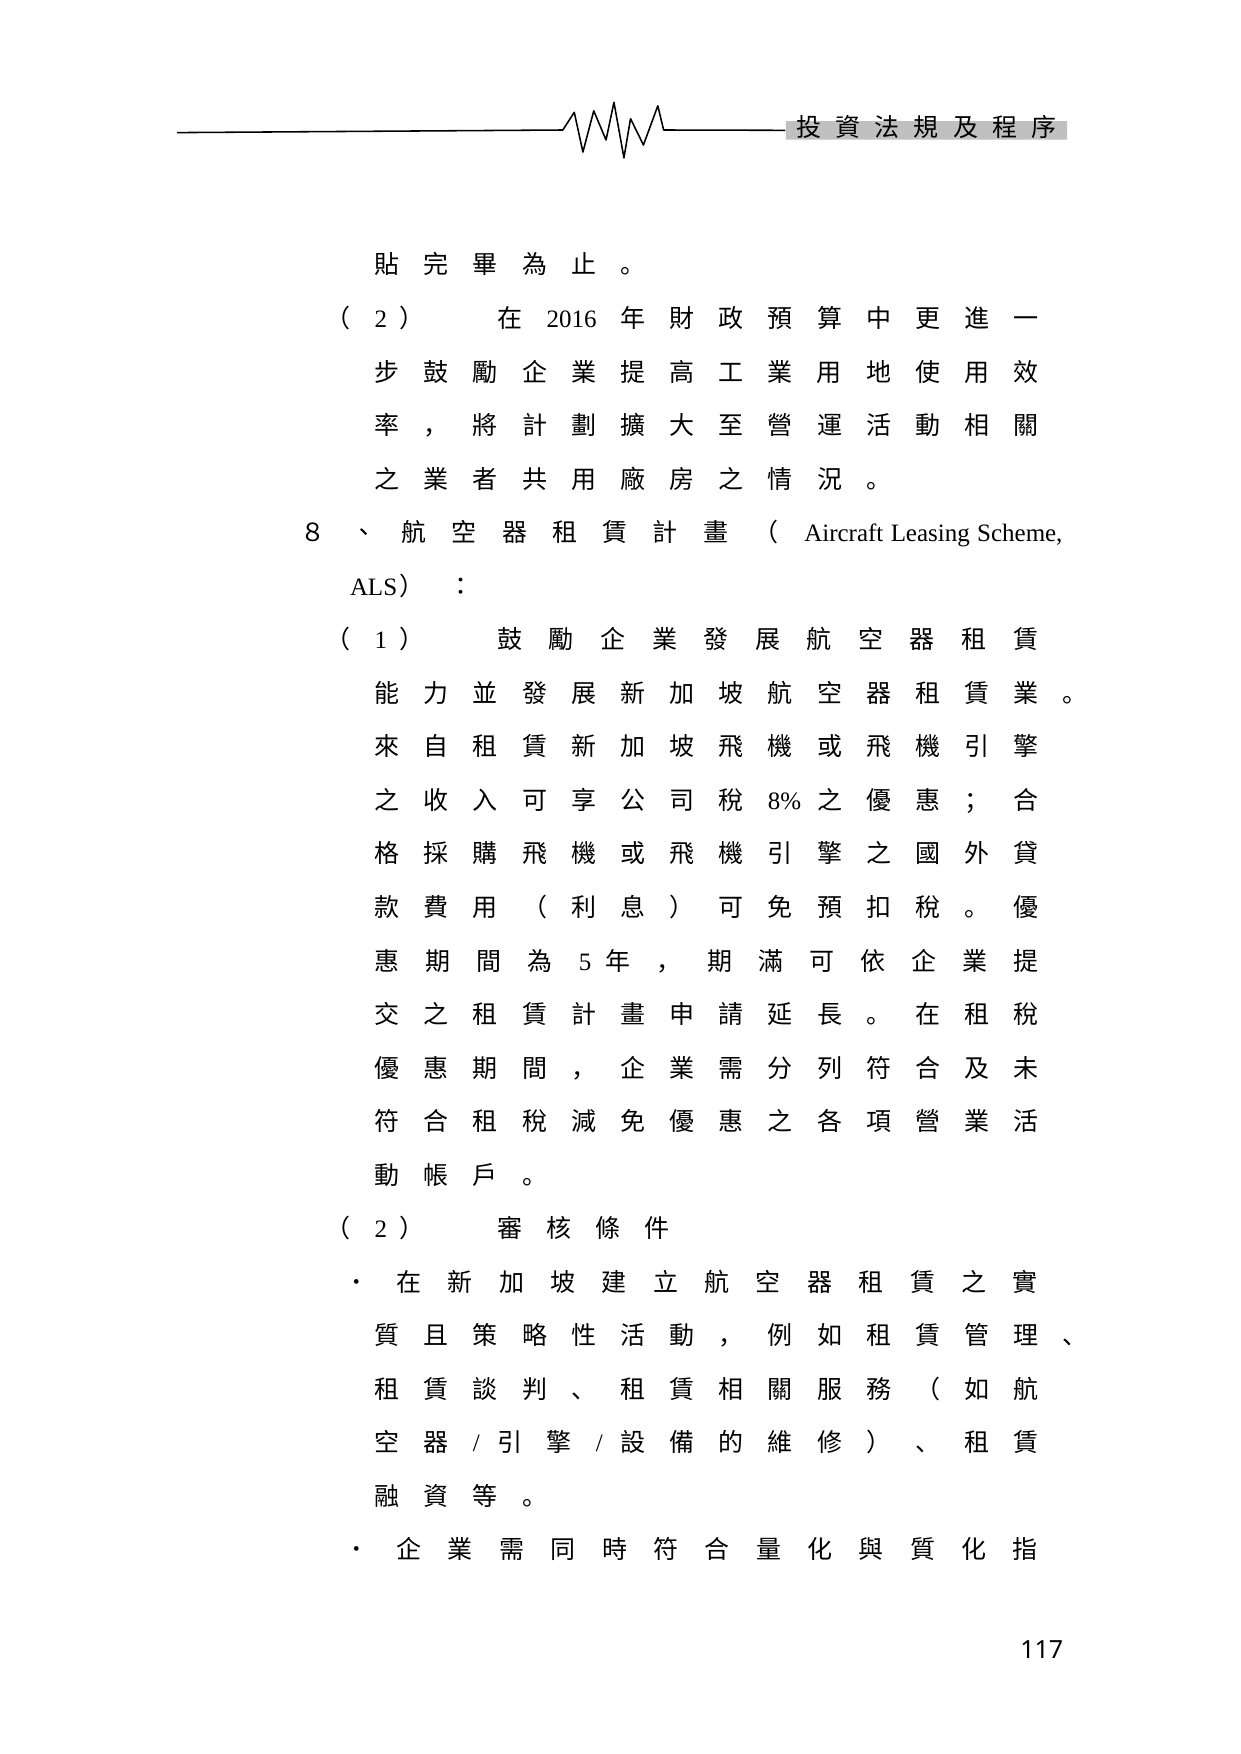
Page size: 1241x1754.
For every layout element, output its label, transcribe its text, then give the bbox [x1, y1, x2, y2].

text 貼完畢為止。 [301, 236, 1063, 290]
text ˙ 企業需同時符合量化與質化指 [325, 1521, 1063, 1575]
text （1） 鼓勵企業發展航空器租賃能力並發展新加坡航空器租賃業。來自租賃新加坡飛機或飛機引擎之收入可享公司稅8%之優惠；合格採購飛機或飛機引擎之國外貸款費用（利息）可免預扣稅。優惠期間為5年，期滿可依企業提交之租賃計畫申請延長。在租稅優惠期間，企業需分列符合及未符合租稅減免優惠之各項營業活動帳戶。 [301, 611, 1063, 1200]
text ８、航空器租賃計畫（Aircraft Leasing Scheme, ALS）： [276, 504, 1063, 611]
text ˙ 在新加坡建立航空器租賃之實質且策略性活動，例如租賃管理、租賃談判、租賃相關服務（如航空器/引擎/設備的維修）、租賃融資等。 [325, 1253, 1063, 1521]
text （2） 在2016年財政預算中更進一步鼓勵企業提高工業用地使用效率，將計劃擴大至營運活動相關之業者共用廠房之情況。 [301, 290, 1063, 504]
text （2） 審核條件 [301, 1200, 1063, 1253]
